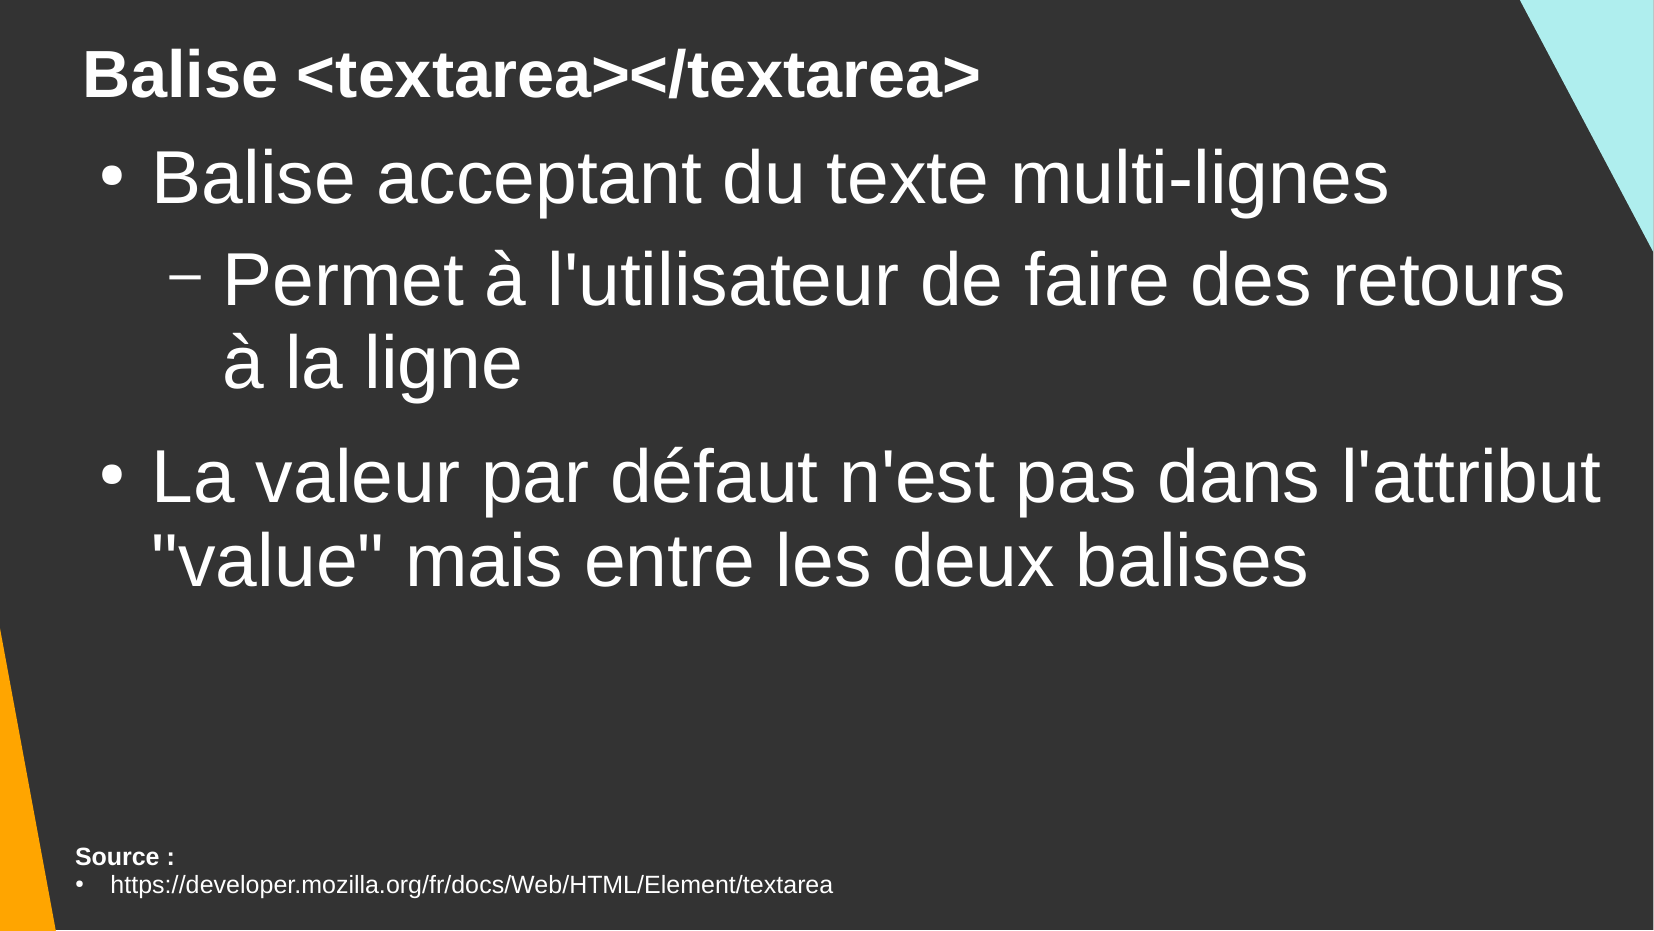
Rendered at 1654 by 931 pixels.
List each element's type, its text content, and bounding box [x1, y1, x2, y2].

title Balise <textarea></textarea> [82, 37, 1571, 114]
list Balise acceptant du texte multi-lignes Permet à l'utilisateur de faire des retours à la ligne La valeur par défaut n'est pas dans l'attribut "value" mais entre les deux balises [80, 135, 1605, 798]
text_box Source : https://developer.mozilla.org/fr/docs/Web/HTML/Element/textarea [60, 835, 1546, 907]
text_box [1519, 0, 1654, 254]
text_box [0, 628, 56, 931]
